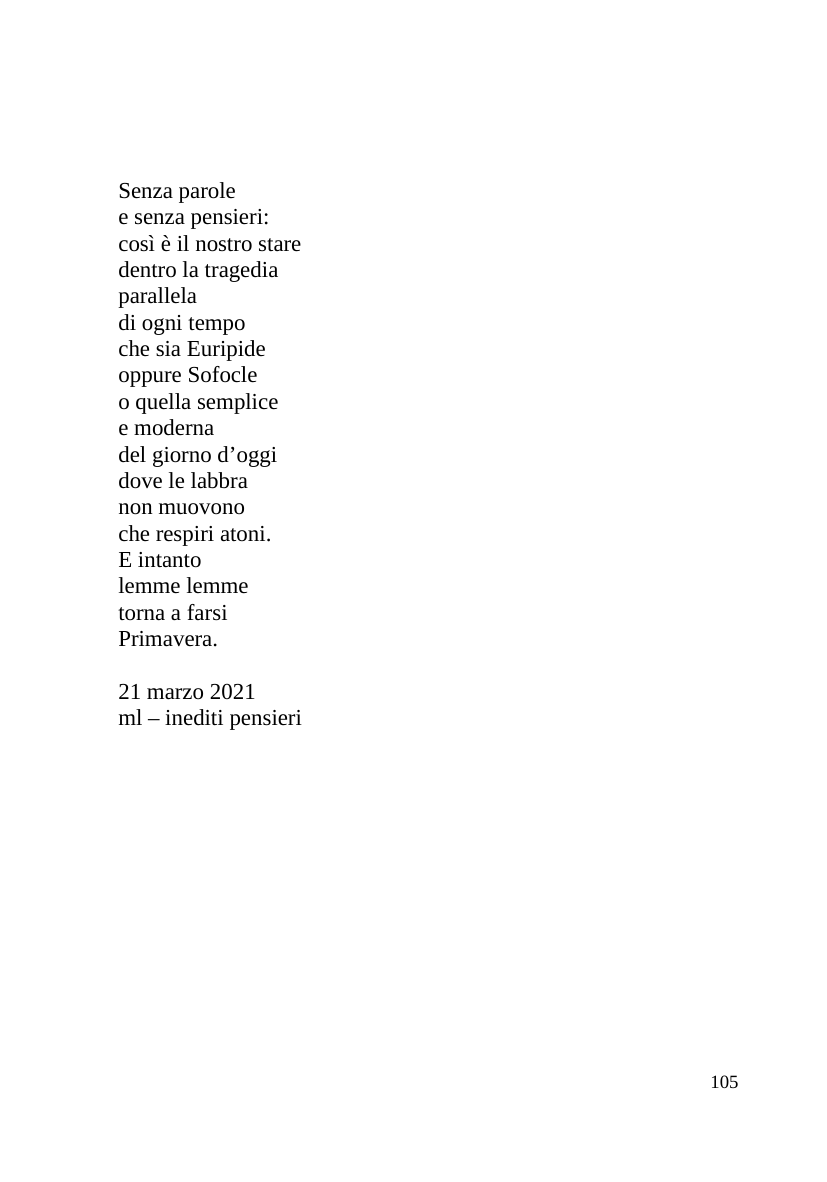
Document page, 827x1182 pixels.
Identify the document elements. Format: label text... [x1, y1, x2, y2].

text lemme lemme [118, 572, 738, 599]
text parallela [118, 282, 738, 309]
text o quella semplice [118, 388, 738, 414]
text Senza parole [118, 177, 738, 203]
text torna a farsi [118, 599, 738, 625]
text dove le labbra [118, 467, 738, 493]
text del giorno d’oggi [118, 441, 738, 467]
text che respiri atoni. [118, 520, 738, 546]
text 21 marzo 2021 [118, 678, 738, 704]
text oppure Sofocle [118, 362, 738, 388]
text e moderna [118, 414, 738, 441]
text Primavera. [118, 625, 738, 651]
text di ogni tempo [118, 309, 738, 335]
text dentro la tragedia [118, 256, 738, 282]
text non muovono [118, 493, 738, 520]
text e senza pensieri: [118, 203, 738, 230]
text ml ‒ inediti pensieri [118, 704, 738, 731]
text così è il nostro stare [118, 230, 738, 256]
text che sia Euripide [118, 335, 738, 362]
text E intanto [118, 546, 738, 572]
